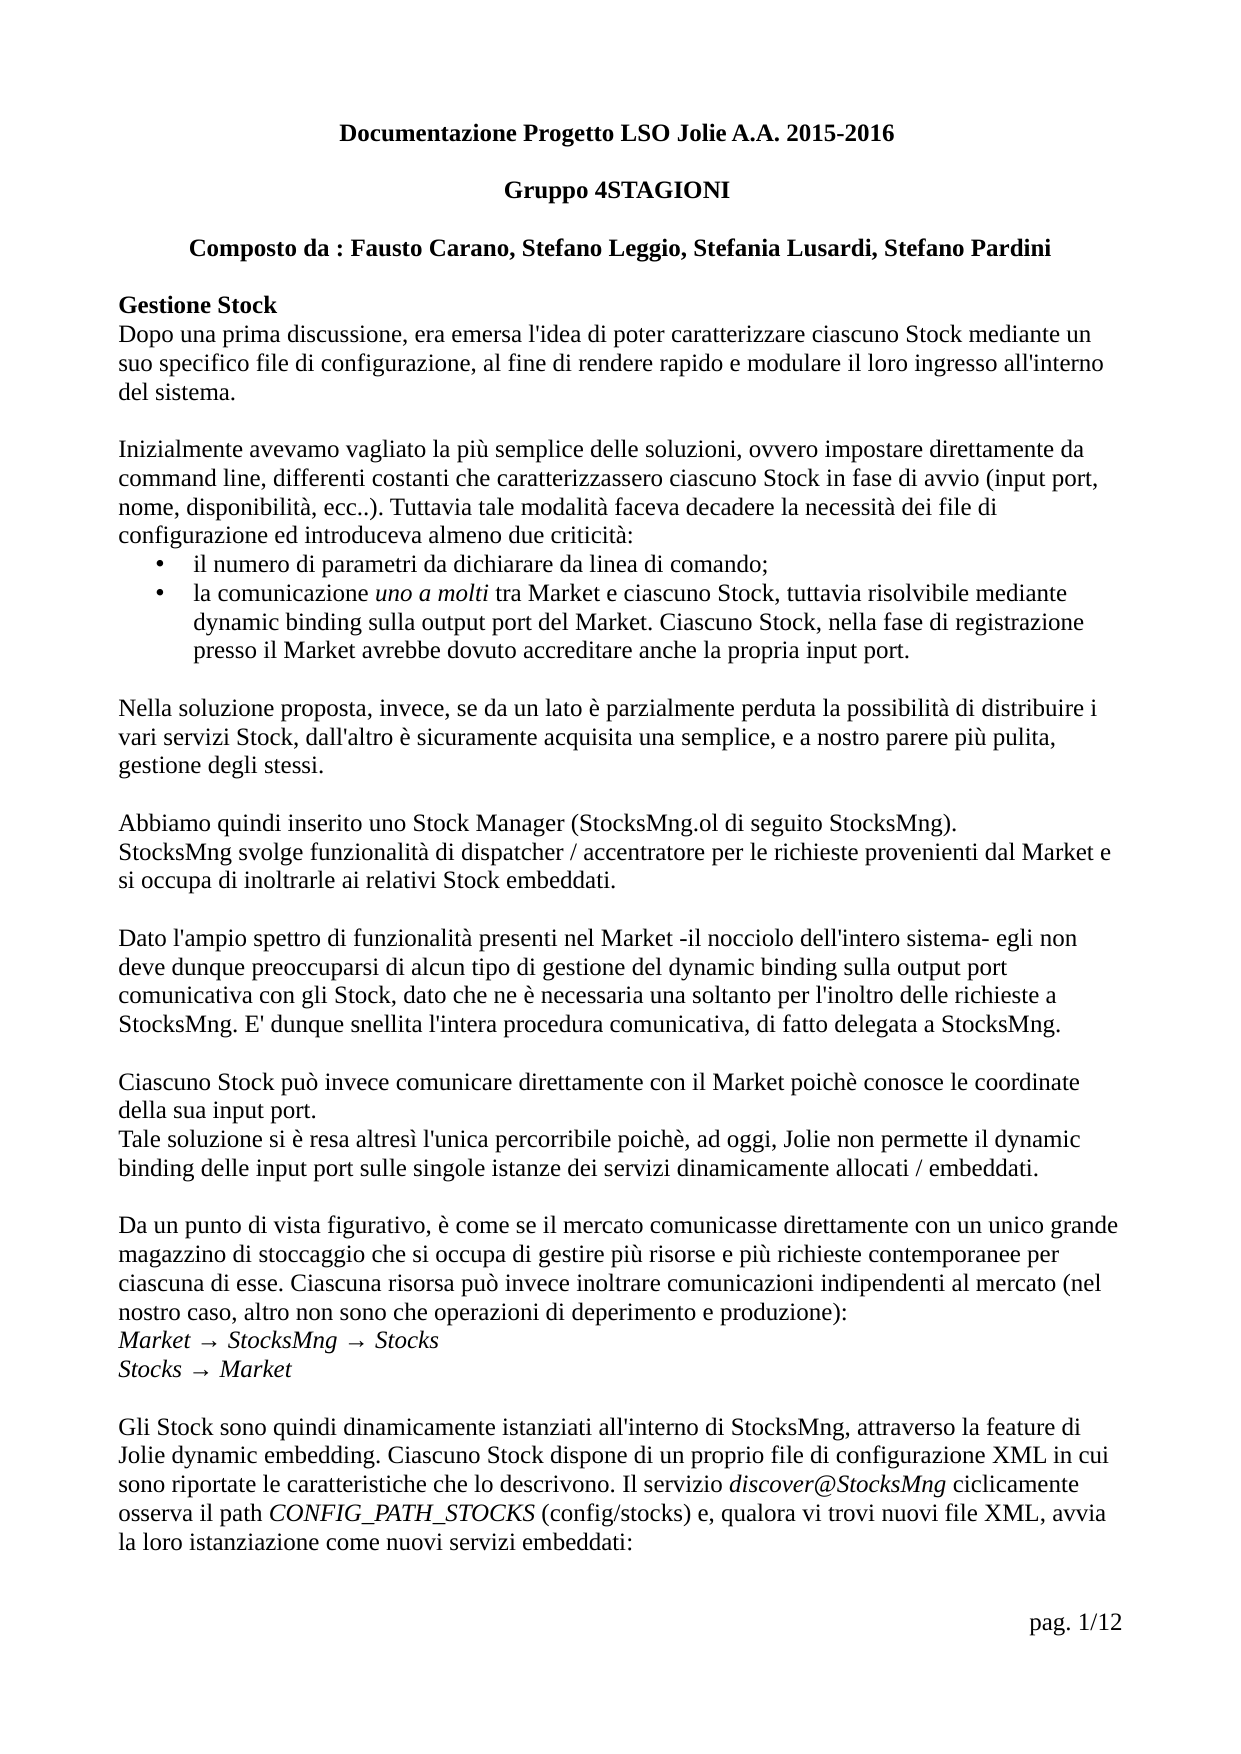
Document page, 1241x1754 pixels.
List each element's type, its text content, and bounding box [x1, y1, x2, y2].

text Dato l'ampio spettro di funzionalità presenti nel Market -il nocciolo dell'intero sistema- egli non deve dunque preoccuparsi di alcun tipo di gestione del dynamic binding sulla output port comunicativa con gli Stock, dato che ne è necessaria una soltanto per l'inoltro delle richieste a StocksMng. E' dunque snellita l'intera procedura comunicativa, di fatto delegata a StocksMng. [118, 923, 1122, 1038]
text StocksMng svolge funzionalità di dispatcher / accentratore per le richieste provenienti dal Market e si occupa di inoltrarle ai relativi Stock embeddati. [118, 837, 1122, 894]
text Gli Stock sono quindi dinamicamente istanziati all'interno di StocksMng, attraverso la feature di Jolie dynamic embedding. Ciascuno Stock dispone di un proprio file di configurazione XML in cui sono riportate le caratteristiche che lo descrivono. Il servizio discover@StocksMng ciclicamente osserva il path CONFIG_PATH_STOCKS (config/stocks) e, qualora vi trovi nuovi file XML, avvia la loro istanziazione come nuovi servizi embeddati: [118, 1412, 1122, 1556]
list la comunicazione uno a molti tra Market e ciascuno Stock, tuttavia risolvibile mediante dynamic binding sulla output port del Market. Ciascuno Stock, nella fase di registrazione presso il Market avrebbe dovuto accreditare anche la propria input port. [156, 578, 1122, 664]
text Da un punto di vista figurativo, è come se il mercato comunicasse direttamente con un unico grande magazzino di stoccaggio che si occupa di gestire più risorse e più richieste contemporanee per ciascuna di esse. Ciascuna risorsa può invece inoltrare comunicazioni indipendenti al mercato (nel nostro caso, altro non sono che operazioni di deperimento e produzione): [118, 1211, 1122, 1326]
text Stocks → Market [118, 1354, 1122, 1383]
text Gruppo 4STAGIONI [118, 176, 1122, 204]
text Inizialmente avevamo vagliato la più semplice delle soluzioni, ovvero impostare direttamente da command line, differenti costanti che caratterizzassero ciascuno Stock in fase di avvio (input port, nome, disponibilità, ecc..). Tuttavia tale modalità faceva decadere la necessità dei file di configurazione ed introduceva almeno due criticità: [118, 434, 1122, 549]
text Dopo una prima discussione, era emersa l'idea di poter caratterizzare ciascuno Stock mediante un suo specifico file di configurazione, al fine di rendere rapido e modulare il loro ingresso all'interno del sistema. [118, 319, 1122, 406]
text Composto da : Fausto Carano, Stefano Leggio, Stefania Lusardi, Stefano Pardini [118, 233, 1122, 262]
text Documentazione Progetto LSO Jolie A.A. 2015-2016 [118, 118, 1122, 147]
text Abbiamo quindi inserito uno Stock Manager (StocksMng.ol di seguito StocksMng). [118, 808, 1122, 837]
text Nella soluzione proposta, invece, se da un lato è parzialmente perduta la possibilità di distribuire i vari servizi Stock, dall'altro è sicuramente acquisita una semplice, e a nostro parere più pulita, gestione degli stessi. [118, 693, 1122, 779]
text Ciascuno Stock può invece comunicare direttamente con il Market poichè conosce le coordinate della sua input port. [118, 1067, 1122, 1124]
list il numero di parametri da dichiarare da linea di comando; [156, 549, 1122, 578]
text Market → StocksMng → Stocks [118, 1326, 1122, 1354]
text Tale soluzione si è resa altresì l'unica percorribile poichè, ad oggi, Jolie non permette il dynamic binding delle input port sulle singole istanze dei servizi dinamicamente allocati / embeddati. [118, 1124, 1122, 1182]
text Gestione Stock [118, 291, 1122, 319]
